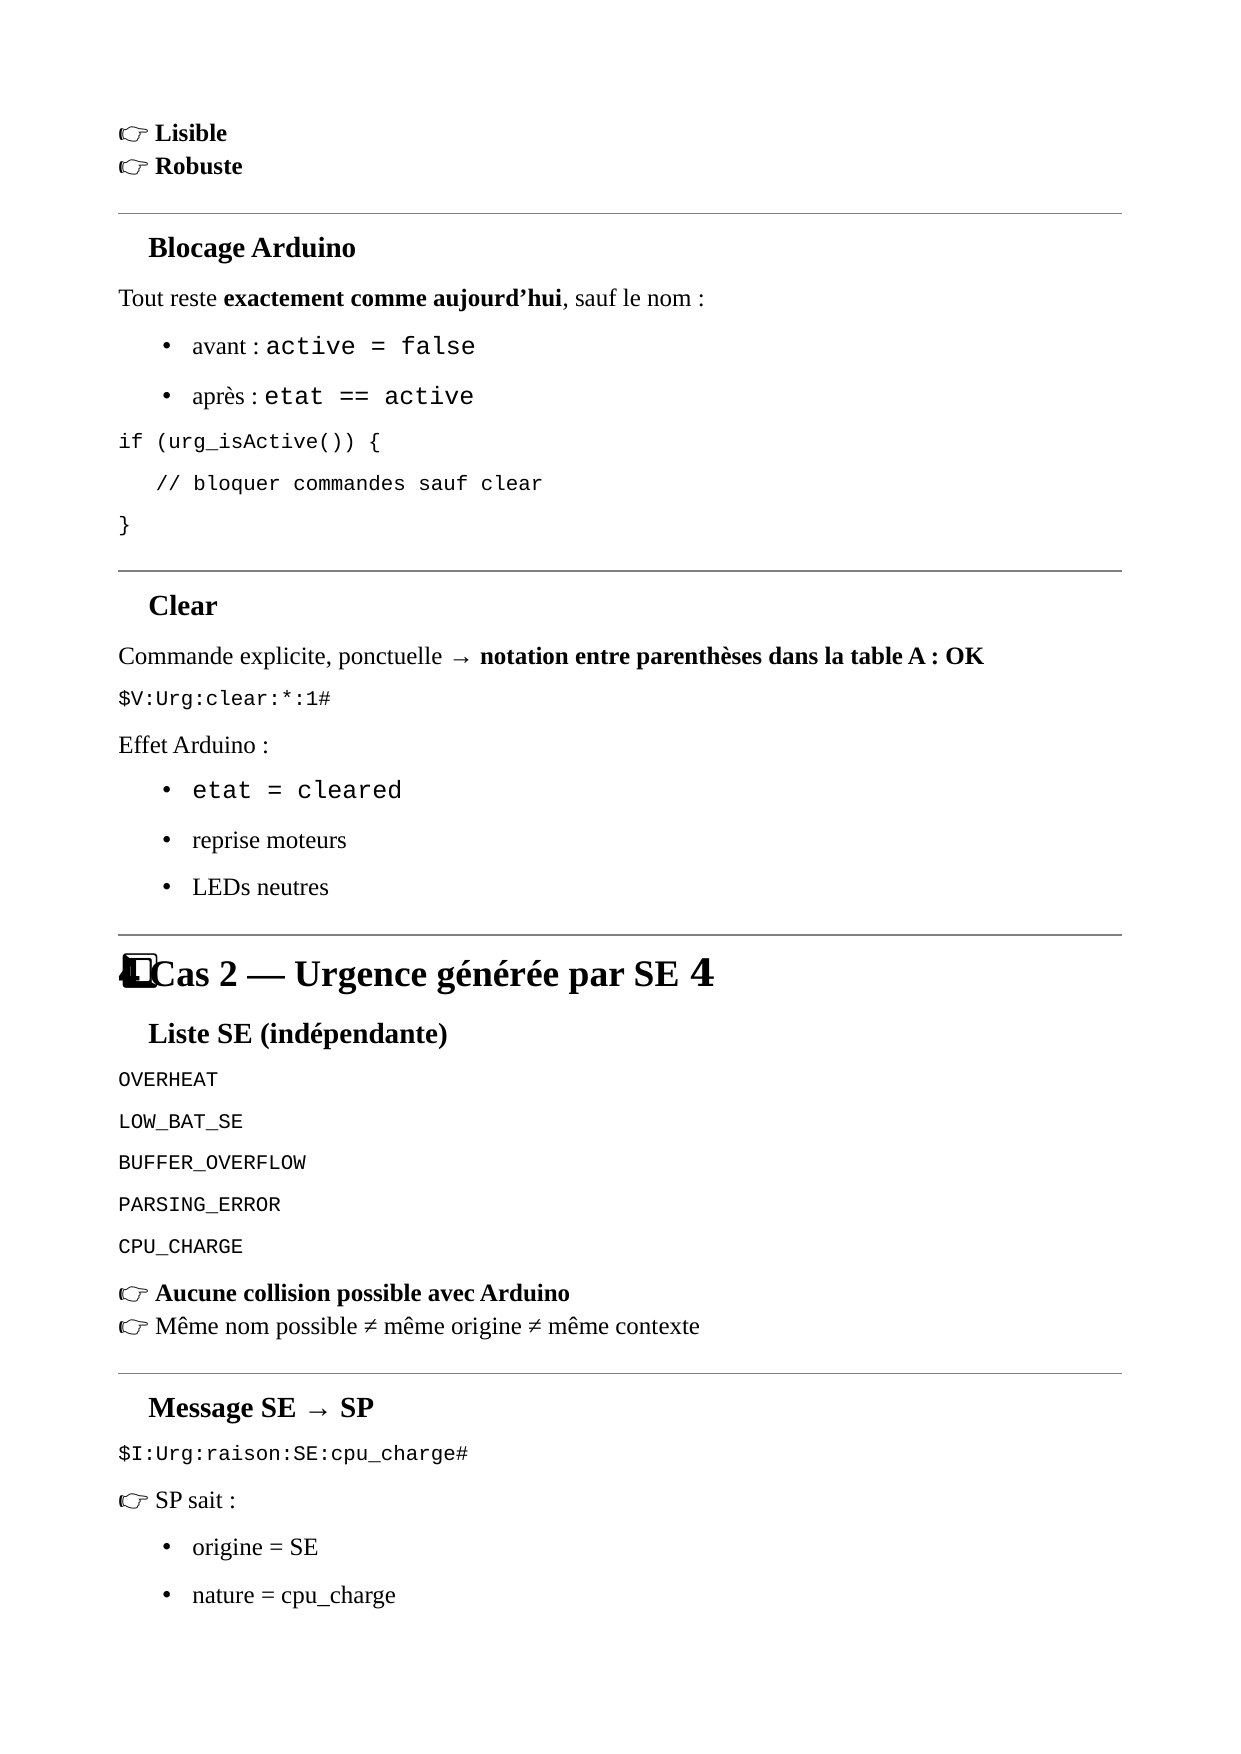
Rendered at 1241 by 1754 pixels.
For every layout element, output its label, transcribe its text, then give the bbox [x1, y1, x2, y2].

list LEDs neutres [162, 872, 1122, 901]
text $V:Urg:clear:*:1# [118, 688, 1122, 712]
list nature = cpu_charge [162, 1580, 1122, 1609]
text CPU_CHARGE [118, 1236, 1122, 1259]
text LOW_BAT_SE [118, 1111, 1122, 1134]
text 👉 Aucune collision possible avec Arduino 👉 Même nom possible ≠ même origine ≠ même contexte [118, 1278, 1122, 1339]
list avant : active = false [162, 331, 1122, 362]
list après : etat == active [162, 381, 1122, 412]
list origine = SE [162, 1532, 1122, 1561]
subtitle 🔸 Liste SE (indépendante) [118, 1016, 1122, 1049]
text } [118, 514, 1122, 538]
list reprise moteurs [162, 825, 1122, 854]
text 👉 Lisible 👉 Robuste [118, 118, 1122, 180]
text 👉 SP sait : [118, 1485, 1122, 1513]
subtitle 4️⃣ Cas 2 — Urgence générée par SE ✅ [118, 952, 1122, 995]
text OVERHEAT [118, 1069, 1122, 1092]
subtitle 🔸 Clear [118, 588, 1122, 621]
list etat = cleared [162, 778, 1122, 806]
text // bloquer commandes sauf clear [118, 473, 1122, 496]
text PARSING_ERROR [118, 1194, 1122, 1218]
text BUFFER_OVERFLOW [118, 1152, 1122, 1176]
text Effet Arduino : [118, 730, 1122, 759]
subtitle 🔸 Blocage Arduino [118, 230, 1122, 264]
text $I:Urg:raison:SE:cpu_charge# [118, 1443, 1122, 1467]
subtitle 🔸 Message SE → SP [118, 1390, 1122, 1423]
text Commande explicite, ponctuelle → notation entre parenthèses dans la table A : OK [118, 641, 1122, 669]
text Tout reste exactement comme aujourd’hui, sauf le nom : [118, 283, 1122, 312]
text if (urg_isActive()) { [118, 431, 1122, 454]
